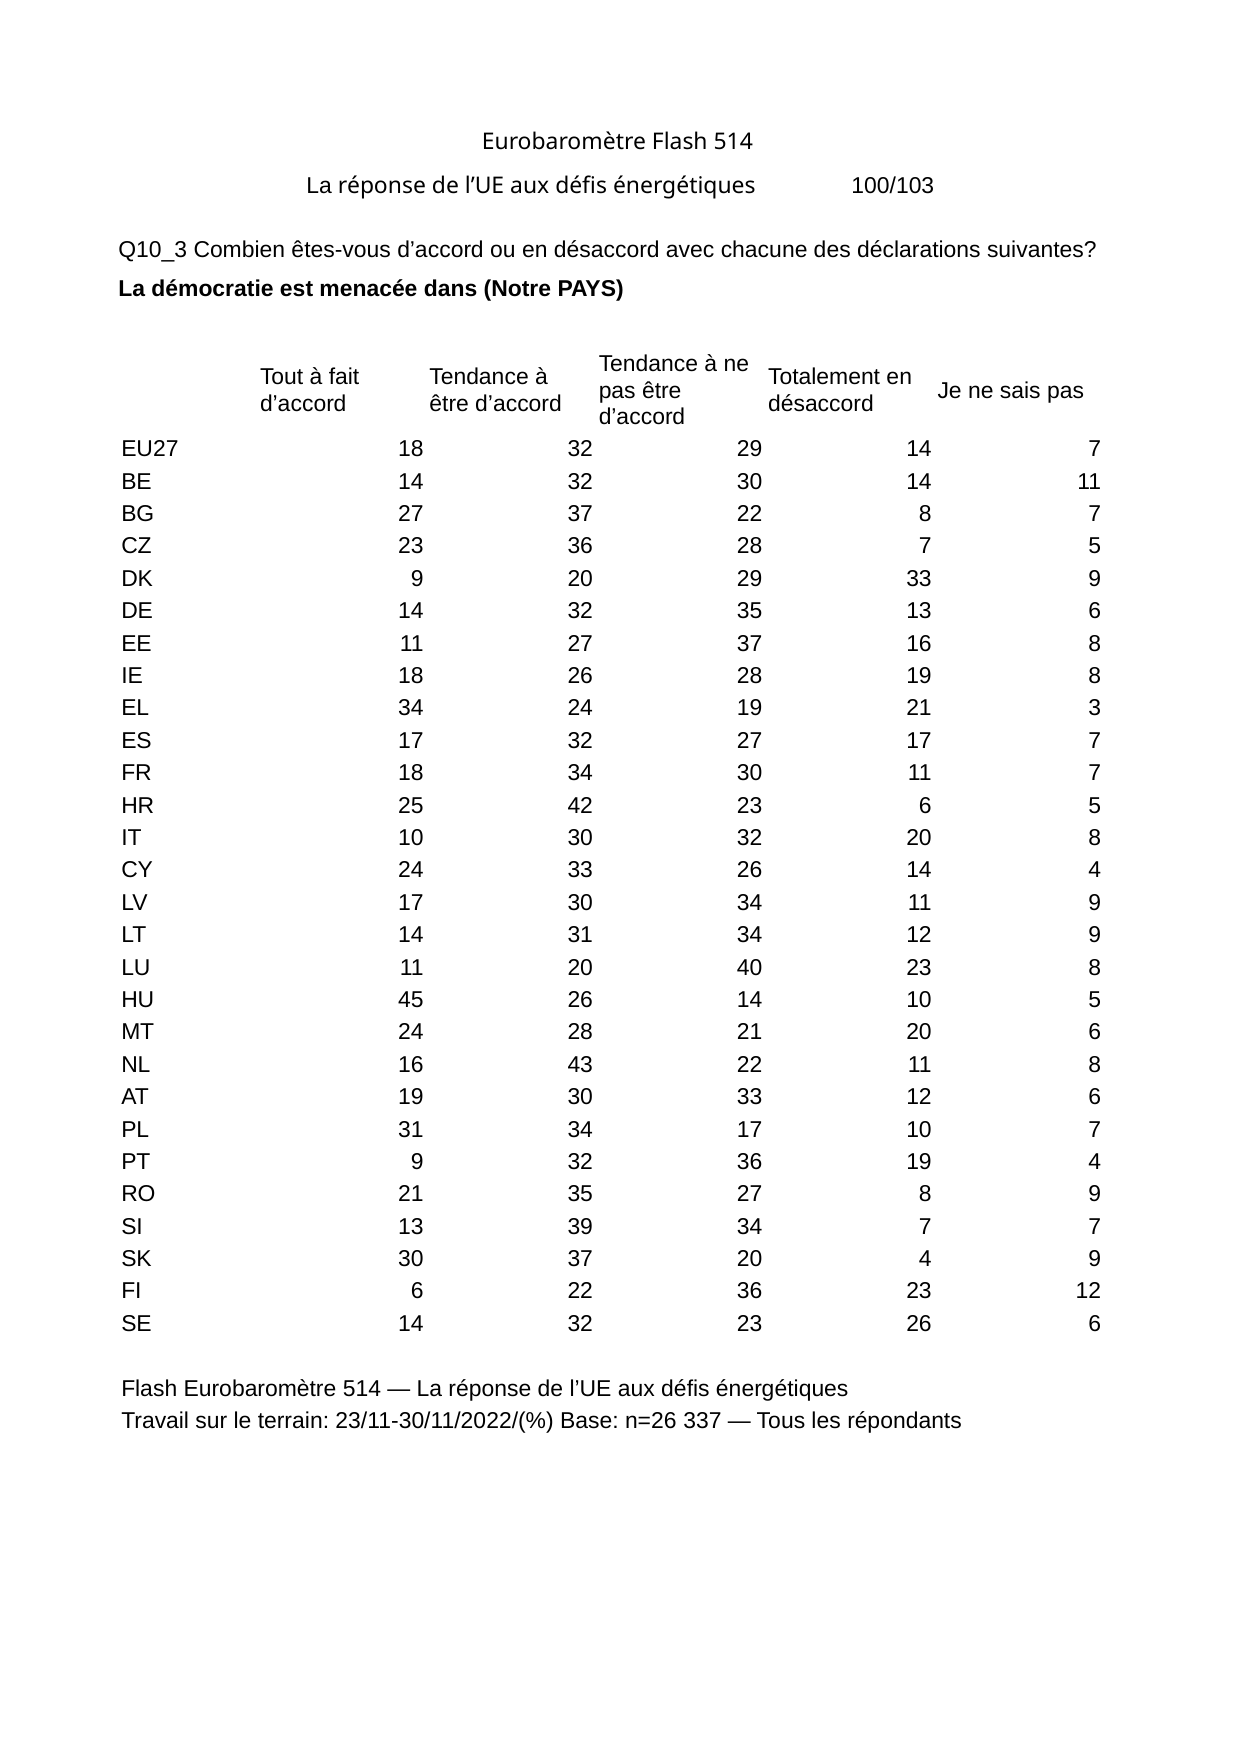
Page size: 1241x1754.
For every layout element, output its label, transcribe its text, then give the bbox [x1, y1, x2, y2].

table_cell 13 [765, 594, 934, 627]
table_cell 34 [596, 886, 765, 918]
table_cell 30 [596, 465, 765, 497]
table_header Totalement en désaccord [765, 347, 934, 432]
table_cell 19 [765, 1145, 934, 1177]
table_cell 9 [934, 562, 1104, 594]
table_cell 17 [596, 1113, 765, 1145]
table_cell 8 [934, 821, 1104, 853]
table_cell 4 [765, 1242, 934, 1274]
table_cell 23 [596, 789, 765, 821]
table_cell 32 [426, 1307, 596, 1339]
table_cell 19 [765, 659, 934, 691]
table_cell 21 [596, 1015, 765, 1048]
table_cell [118, 1339, 257, 1372]
table_cell 34 [257, 691, 426, 724]
table_cell 9 [934, 918, 1104, 951]
table_cell 35 [596, 594, 765, 627]
table_cell 17 [257, 724, 426, 756]
table_cell 19 [257, 1080, 426, 1112]
table_cell 21 [765, 691, 934, 724]
table_cell 32 [426, 432, 596, 464]
table_cell BE [118, 465, 257, 497]
table_cell AT [118, 1080, 257, 1112]
table_cell 37 [426, 1242, 596, 1274]
table_cell 26 [426, 983, 596, 1015]
table_cell [934, 1339, 1104, 1372]
table_cell 22 [596, 497, 765, 529]
table_cell 28 [426, 1015, 596, 1048]
table_cell 14 [257, 918, 426, 951]
table_cell [765, 1339, 934, 1372]
table_cell 16 [257, 1048, 426, 1080]
table_cell IT [118, 821, 257, 853]
table_cell 18 [257, 756, 426, 788]
table_cell 30 [426, 886, 596, 918]
table_cell 13 [257, 1210, 426, 1242]
table_cell PT [118, 1145, 257, 1177]
table_cell 32 [426, 1145, 596, 1177]
table_cell [257, 1339, 426, 1372]
table_cell 6 [934, 1080, 1104, 1112]
table_cell 27 [596, 1177, 765, 1210]
table_header [118, 347, 257, 432]
table_cell 31 [257, 1113, 426, 1145]
table_cell 9 [934, 1242, 1104, 1274]
table_header Je ne sais pas [934, 347, 1104, 432]
table_cell 9 [934, 1177, 1104, 1210]
table_cell 26 [596, 853, 765, 886]
table_cell 34 [596, 918, 765, 951]
table_cell 11 [257, 951, 426, 983]
table_cell 37 [426, 497, 596, 529]
table_cell 11 [934, 465, 1104, 497]
table_cell 6 [934, 1015, 1104, 1048]
table_cell 8 [765, 497, 934, 529]
table_cell 36 [596, 1145, 765, 1177]
table_cell NL [118, 1048, 257, 1080]
table_cell 11 [765, 756, 934, 788]
table_cell IE [118, 659, 257, 691]
table_cell 32 [596, 821, 765, 853]
table_cell 45 [257, 983, 426, 1015]
table_cell 43 [426, 1048, 596, 1080]
table_cell Travail sur le terrain: 23/11-30/11/2022/(%) Base: n=26 337 — Tous les répondants [118, 1404, 1104, 1436]
table_cell [596, 1339, 765, 1372]
table_cell ES [118, 724, 257, 756]
table_cell 11 [765, 1048, 934, 1080]
table_cell 30 [257, 1242, 426, 1274]
table_cell 23 [596, 1307, 765, 1339]
table_cell 21 [257, 1177, 426, 1210]
table_cell Flash Eurobaromètre 514 — La réponse de l’UE aux défis énergétiques [118, 1372, 1104, 1404]
table_cell 10 [257, 821, 426, 853]
table_cell FR [118, 756, 257, 788]
table_cell 9 [257, 1145, 426, 1177]
table_cell 33 [765, 562, 934, 594]
table_cell 32 [426, 465, 596, 497]
table_cell 11 [257, 627, 426, 659]
table_cell 14 [257, 594, 426, 627]
table_cell DK [118, 562, 257, 594]
table_cell 11 [765, 886, 934, 918]
table_cell 20 [765, 821, 934, 853]
table_cell RO [118, 1177, 257, 1210]
table_cell BG [118, 497, 257, 529]
table_cell LU [118, 951, 257, 983]
table_cell 22 [426, 1275, 596, 1307]
table_cell 14 [765, 432, 934, 464]
table_cell 29 [596, 432, 765, 464]
table_cell 5 [934, 529, 1104, 562]
table_cell 33 [426, 853, 596, 886]
table_cell SE [118, 1307, 257, 1339]
table_cell 20 [596, 1242, 765, 1274]
table_header Tendance à ne pas être d’accord [596, 347, 765, 432]
table_cell LV [118, 886, 257, 918]
table_cell 24 [257, 1015, 426, 1048]
table_cell 8 [765, 1177, 934, 1210]
table_cell 8 [934, 627, 1104, 659]
table_cell 32 [426, 724, 596, 756]
table_cell 7 [934, 1113, 1104, 1145]
table_header Tout à fait d’accord [257, 347, 426, 432]
table_cell 32 [426, 594, 596, 627]
text Q10_3 Combien êtes-vous d’accord ou en désaccord avec chacune des déclarations suivantes? [118, 236, 1122, 262]
table_cell 42 [426, 789, 596, 821]
table_cell 27 [596, 724, 765, 756]
table_cell 33 [596, 1080, 765, 1112]
table_cell 34 [426, 756, 596, 788]
table_cell 18 [257, 432, 426, 464]
table_cell EU27 [118, 432, 257, 464]
table_cell 7 [765, 1210, 934, 1242]
table_cell EE [118, 627, 257, 659]
table_cell 28 [596, 529, 765, 562]
table_cell 29 [596, 562, 765, 594]
table_cell 7 [765, 529, 934, 562]
table_cell MT [118, 1015, 257, 1048]
table_cell 14 [596, 983, 765, 1015]
table_cell 4 [934, 853, 1104, 886]
table_cell HU [118, 983, 257, 1015]
table_cell 35 [426, 1177, 596, 1210]
table_cell 26 [426, 659, 596, 691]
table_cell 27 [426, 627, 596, 659]
table_cell FI [118, 1275, 257, 1307]
table_cell 7 [934, 756, 1104, 788]
table_cell 14 [765, 465, 934, 497]
table_cell 7 [934, 432, 1104, 464]
table_cell 8 [934, 1048, 1104, 1080]
table_cell 6 [934, 594, 1104, 627]
table_cell SK [118, 1242, 257, 1274]
table_cell 7 [934, 1210, 1104, 1242]
table_cell 14 [257, 465, 426, 497]
table_cell 16 [765, 627, 934, 659]
table_cell 36 [426, 529, 596, 562]
text La démocratie est menacée dans (Notre PAYS) [118, 275, 1122, 302]
table_cell [426, 1339, 596, 1372]
table_cell 17 [765, 724, 934, 756]
table_cell 7 [934, 724, 1104, 756]
table_cell 23 [257, 529, 426, 562]
table_cell 24 [426, 691, 596, 724]
table_cell 22 [596, 1048, 765, 1080]
table_cell 6 [934, 1307, 1104, 1339]
table_cell 20 [426, 951, 596, 983]
table_cell 30 [426, 1080, 596, 1112]
table_cell 14 [257, 1307, 426, 1339]
table_cell 10 [765, 1113, 934, 1145]
table_cell 5 [934, 983, 1104, 1015]
table_cell 30 [426, 821, 596, 853]
table_cell 10 [765, 983, 934, 1015]
table_cell LT [118, 918, 257, 951]
table_cell 40 [596, 951, 765, 983]
table_cell 4 [934, 1145, 1104, 1177]
table_cell 36 [596, 1275, 765, 1307]
table_cell 17 [257, 886, 426, 918]
table_cell 9 [257, 562, 426, 594]
table_cell 26 [765, 1307, 934, 1339]
table_cell 9 [934, 886, 1104, 918]
table_cell 34 [596, 1210, 765, 1242]
table_cell 8 [934, 951, 1104, 983]
table_cell 31 [426, 918, 596, 951]
table_cell 5 [934, 789, 1104, 821]
table_cell 7 [934, 497, 1104, 529]
table_cell 23 [765, 1275, 934, 1307]
table_cell 30 [596, 756, 765, 788]
table_cell 8 [934, 659, 1104, 691]
table_header Tendance à être d’accord [426, 347, 596, 432]
table_cell 6 [765, 789, 934, 821]
table_cell CY [118, 853, 257, 886]
table_cell SI [118, 1210, 257, 1242]
table_cell 12 [765, 918, 934, 951]
table_cell EL [118, 691, 257, 724]
table_cell CZ [118, 529, 257, 562]
table_cell PL [118, 1113, 257, 1145]
table_cell 27 [257, 497, 426, 529]
table_cell 25 [257, 789, 426, 821]
table_cell 39 [426, 1210, 596, 1242]
table_cell 20 [426, 562, 596, 594]
table_cell 6 [257, 1275, 426, 1307]
table_cell 12 [934, 1275, 1104, 1307]
table_cell 20 [765, 1015, 934, 1048]
table_cell DE [118, 594, 257, 627]
table_cell 14 [765, 853, 934, 886]
table_cell HR [118, 789, 257, 821]
table_cell 28 [596, 659, 765, 691]
table_cell 12 [765, 1080, 934, 1112]
table_cell 19 [596, 691, 765, 724]
table_cell 3 [934, 691, 1104, 724]
table_cell 24 [257, 853, 426, 886]
table_cell 18 [257, 659, 426, 691]
table_cell 23 [765, 951, 934, 983]
table_cell 37 [596, 627, 765, 659]
table_cell 34 [426, 1113, 596, 1145]
